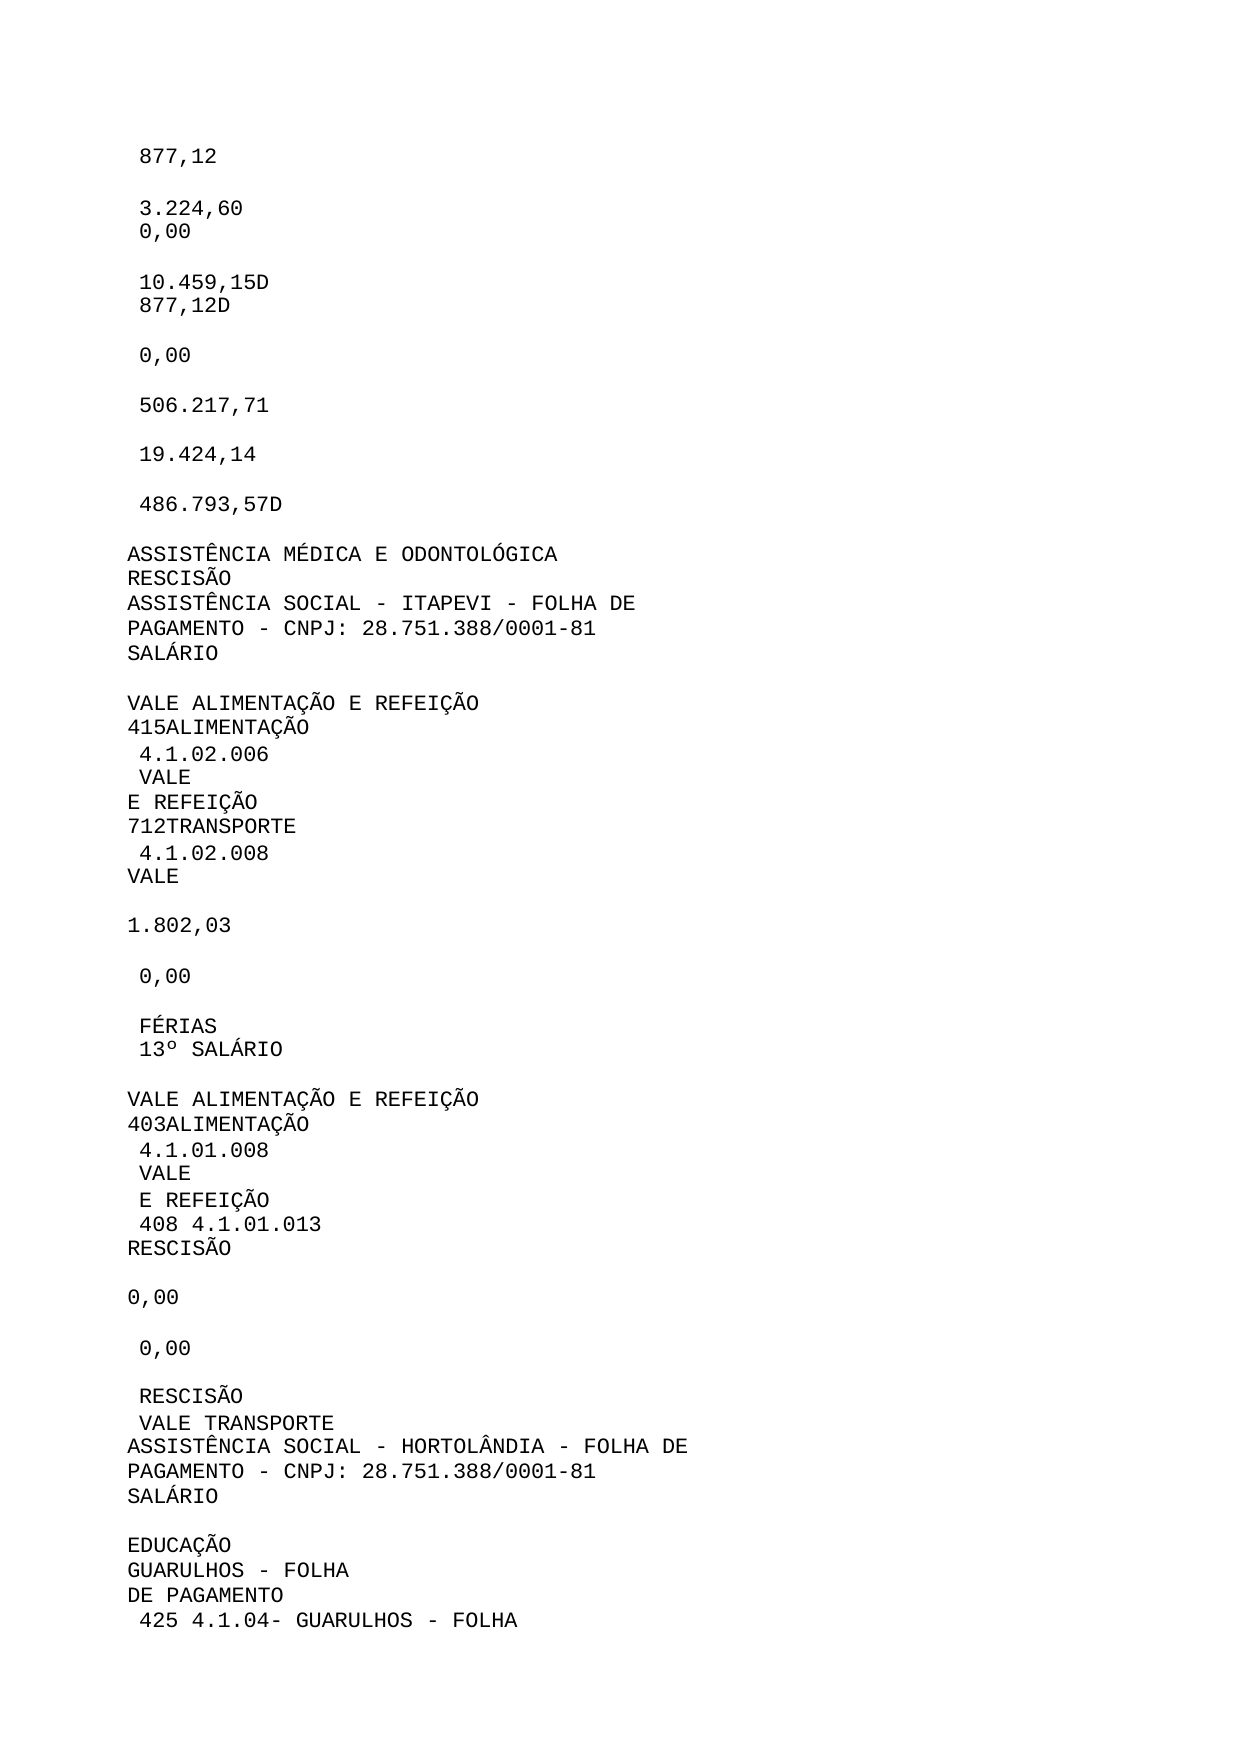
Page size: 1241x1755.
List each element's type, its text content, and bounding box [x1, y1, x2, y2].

text 13º SALÁRIO [139, 1038, 1066, 1063]
text 408 4.1.01.013 [139, 1212, 1066, 1237]
text 0,00 [139, 1336, 1066, 1361]
text 0,00 [139, 220, 1066, 245]
text 486.793,57D [139, 493, 1066, 518]
text 425 4.1.04- GUARULHOS - FOLHA [139, 1609, 1066, 1634]
text 19.424,14 [139, 443, 1066, 468]
text 877,12 [139, 146, 1066, 170]
text VALE ALIMENTAÇÃO E REFEIÇÃO 415ALIMENTAÇÃO [127, 692, 494, 741]
text ASSISTÊNCIA SOCIAL - HORTOLÂNDIA - FOLHA DE PAGAMENTO - CNPJ: 28.751.388/0001-81 SALÁRIO [127, 1435, 702, 1509]
text EDUCAÇÃO GUARULHOS - FOLHA DE PAGAMENTO [127, 1534, 363, 1609]
text ASSISTÊNCIA MÉDICA E ODONTOLÓGICA RESCISÃO [127, 543, 632, 592]
text 506.217,71 [139, 394, 1066, 419]
text VALE ALIMENTAÇÃO E REFEIÇÃO 403ALIMENTAÇÃO [127, 1088, 494, 1137]
text E REFEIÇÃO [139, 1187, 1066, 1212]
text 0,00 [139, 344, 1066, 369]
text ASSISTÊNCIA SOCIAL - ITAPEVI - FOLHA DE PAGAMENTO - CNPJ: 28.751.388/0001-81 SALÁRIO [127, 592, 652, 667]
text 4.1.02.006 [139, 741, 1066, 766]
text 3.224,60 [139, 195, 1066, 220]
text VALE TRANSPORTE [139, 1410, 1066, 1435]
text FÉRIAS [139, 1013, 1066, 1038]
text VALE [139, 766, 1066, 791]
text VALE [139, 1162, 1066, 1187]
text 4.1.02.008 [139, 841, 1066, 865]
text RESCISÃO [139, 1385, 1066, 1410]
text RESCISÃO 0,00 [127, 1237, 245, 1311]
text 10.459,15D [139, 270, 1066, 294]
text E REFEIÇÃO 712TRANSPORTE [127, 791, 320, 841]
text 0,00 [139, 964, 1066, 988]
text VALE 1.802,03 [127, 865, 245, 939]
text 4.1.01.008 [139, 1137, 1066, 1162]
text 877,12D [139, 294, 1066, 319]
